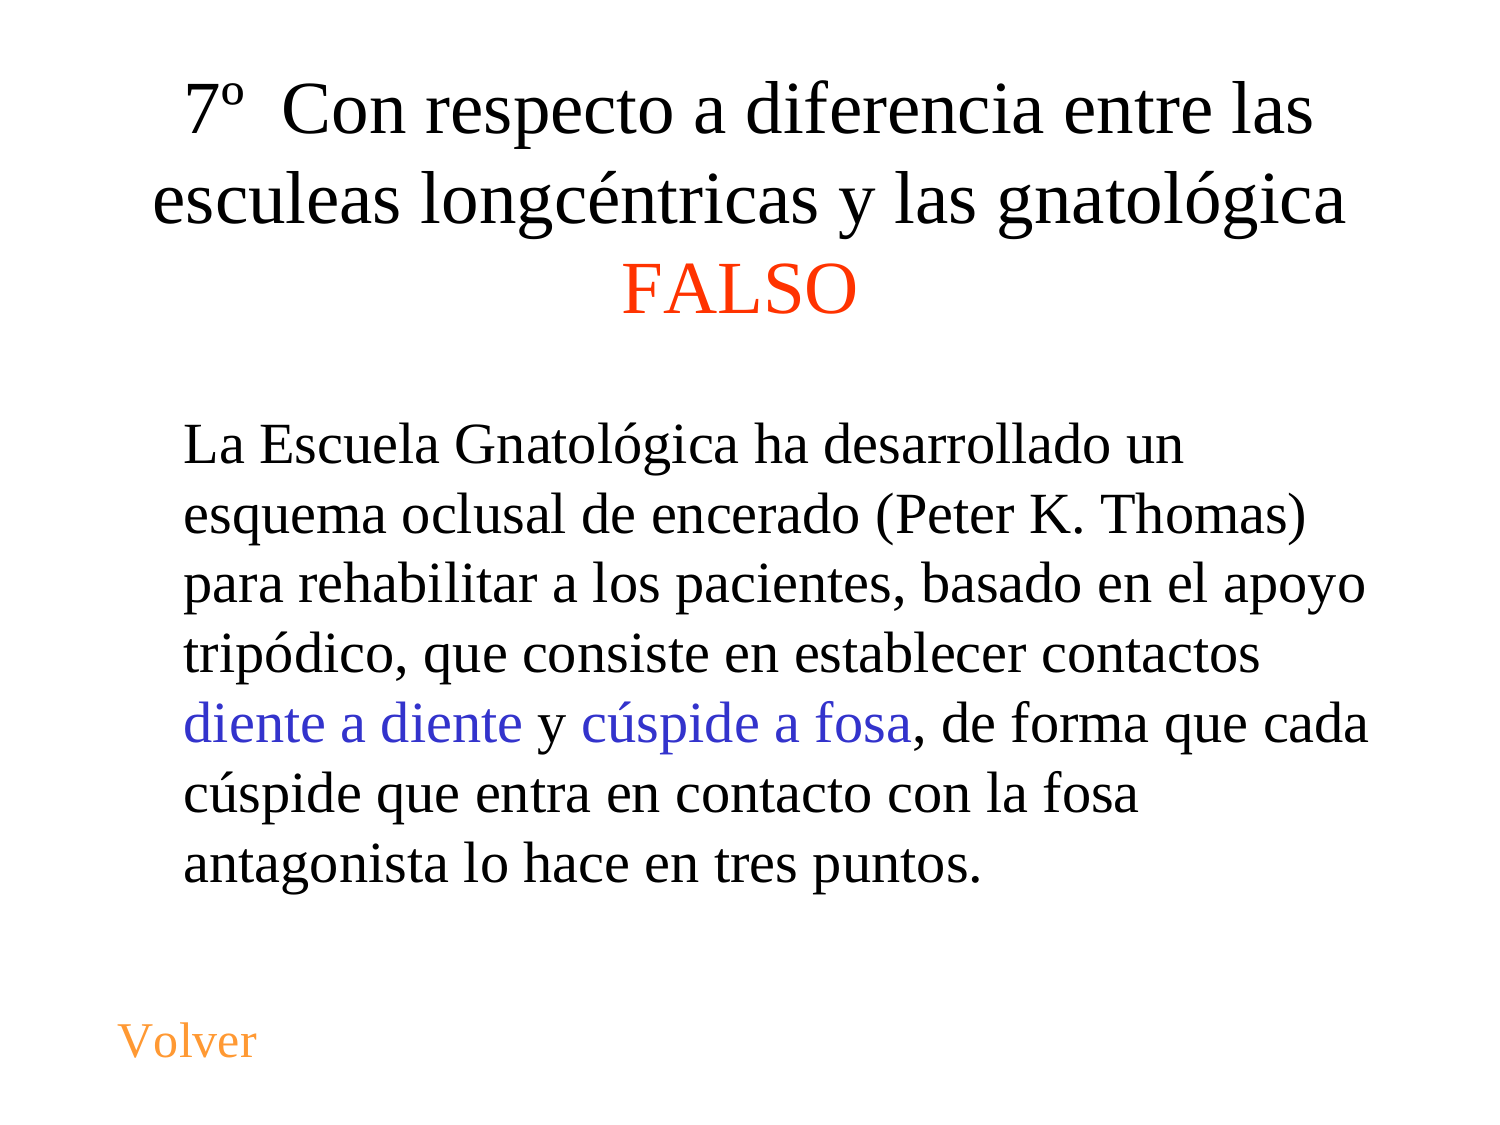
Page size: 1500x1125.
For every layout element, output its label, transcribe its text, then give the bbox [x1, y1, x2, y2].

list La Escuela Gnatológica ha desarrollado un esquema oclusal de encerado (Peter K. Thomas) para rehabilitar a los pacientes, basado en el apoyo tripódico, que consiste en establecer contactos diente a diente y cúspide a fosa, de forma que cada cúspide que entra en contacto con la fosa antagonista lo hace en tres puntos. [112, 324, 1388, 1000]
text_box Volver [62, 999, 325, 1076]
title 7º Con respecto a diferencia entre las esculeas longcéntricas y las gnatológica FALSO [112, 51, 1388, 324]
